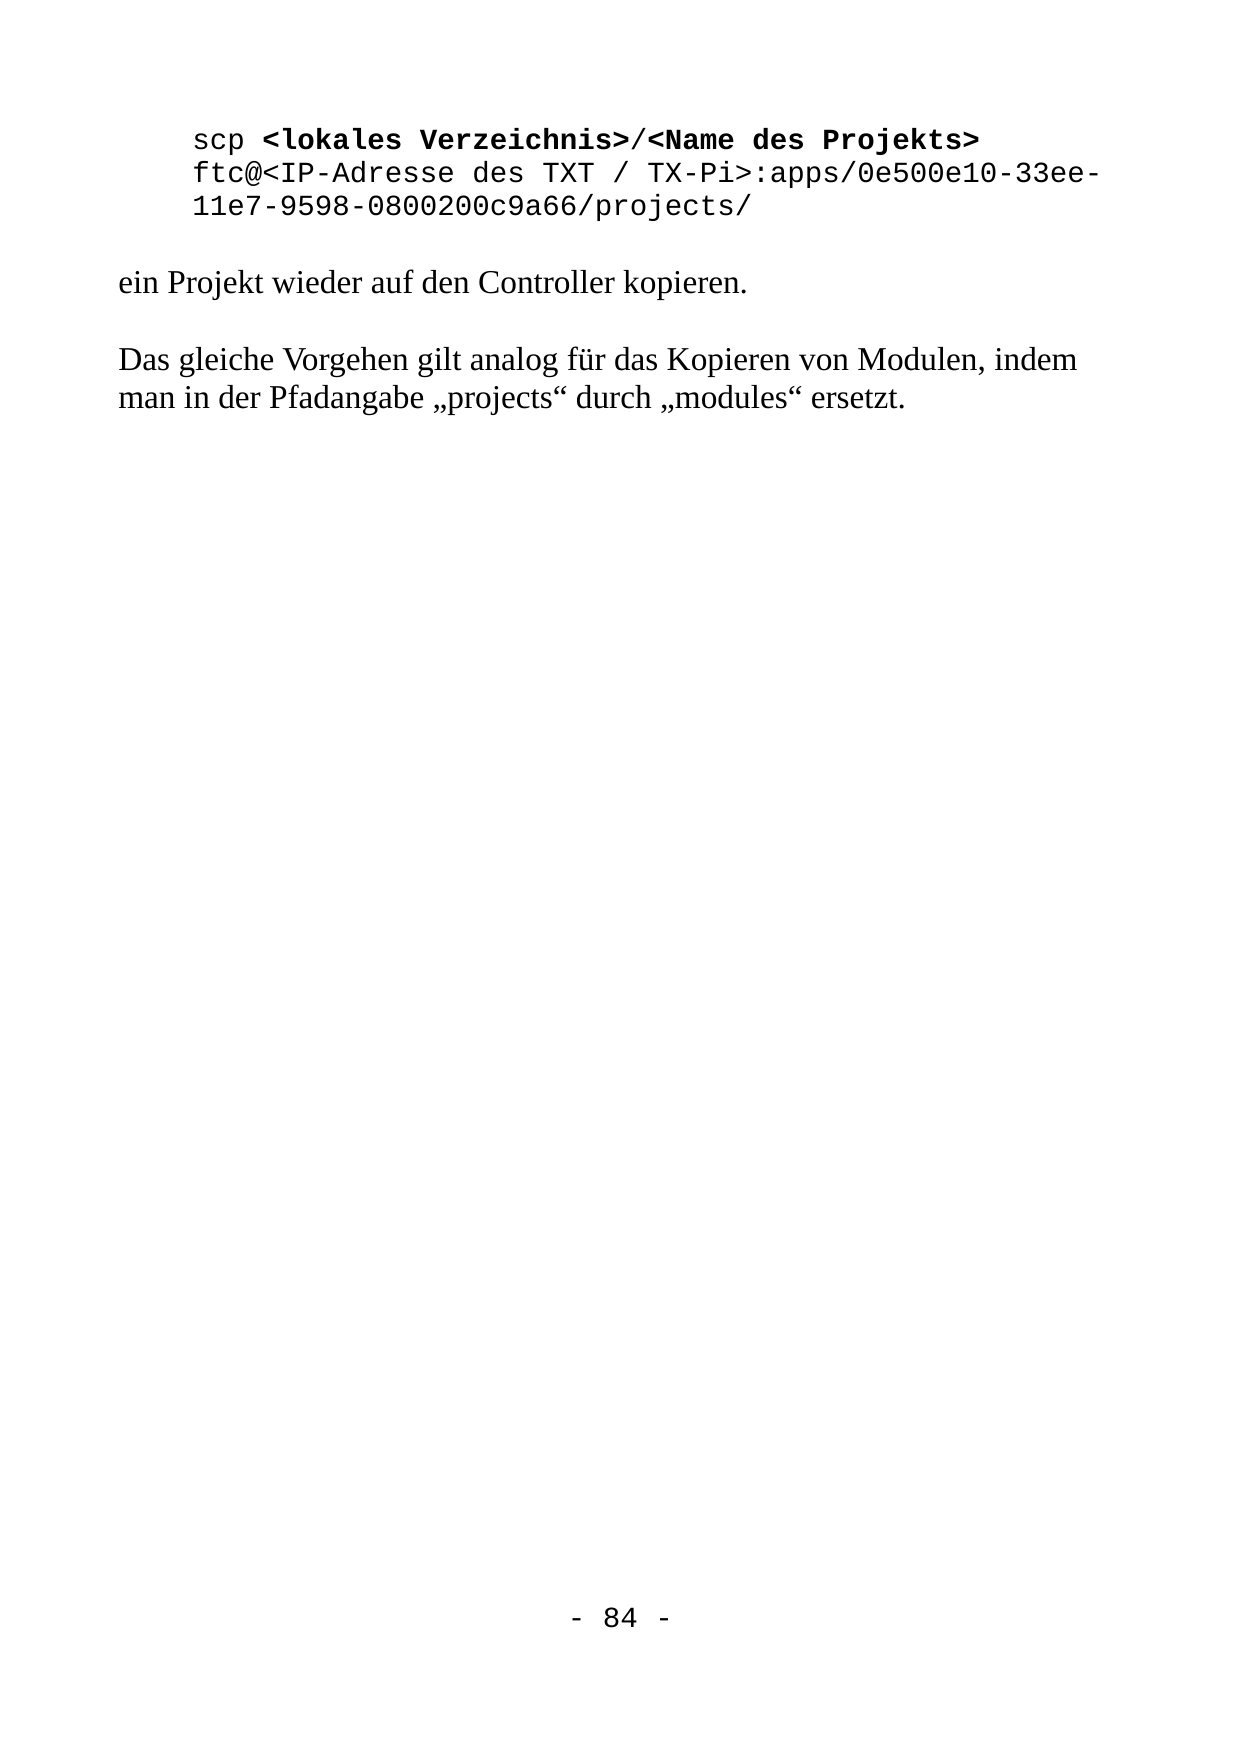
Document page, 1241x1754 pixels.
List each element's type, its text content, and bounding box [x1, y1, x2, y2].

text scp <lokales Verzeichnis>/<Name des Projekts> [118, 118, 1122, 158]
text ftc@<IP-Adresse des TXT / TX-Pi>:apps/0e500e10-33ee- 11e7-9598-0800200c9a66/projects/ [118, 158, 1122, 224]
text Das gleiche Vorgehen gilt analog für das Kopieren von Modulen, indem man in der Pfadangabe „projects“ durch „modules“ ersetzt. [118, 339, 1122, 416]
text ein Projekt wieder auf den Controller kopieren. [118, 262, 1122, 301]
